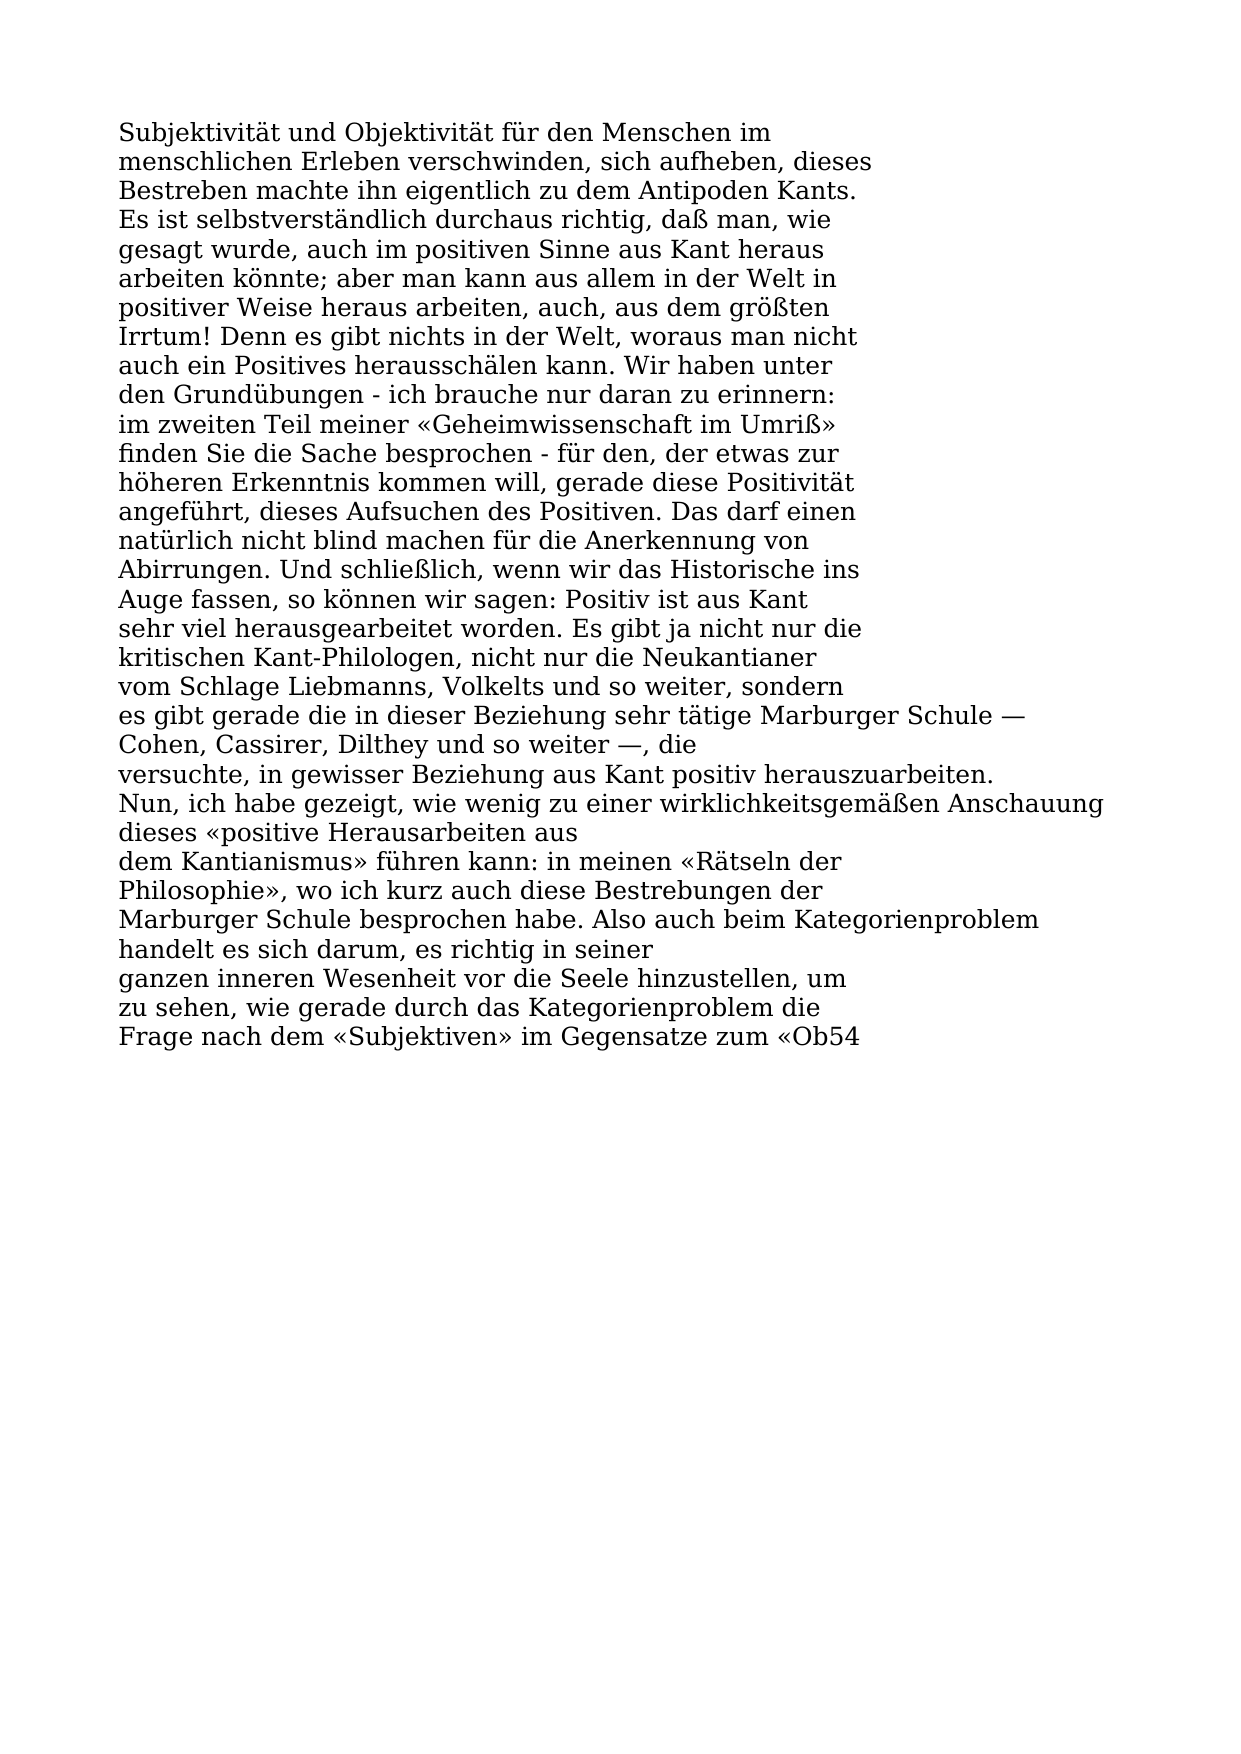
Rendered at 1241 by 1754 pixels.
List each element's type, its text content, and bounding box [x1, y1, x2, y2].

text Frage nach dem «Subjektiven» im Gegensatze zum «Ob54 [118, 1022, 1122, 1051]
text es gibt gerade die in dieser Beziehung sehr tätige Marburger Schule — Cohen, Cassirer, Dilthey und so weiter —, die [118, 701, 1122, 760]
text den Grundübungen - ich brauche nur daran zu erinnern: [118, 381, 1122, 410]
text natürlich nicht blind machen für die Anerkennung von [118, 526, 1122, 556]
text angeführt, dieses Aufsuchen des Positiven. Das darf einen [118, 497, 1122, 526]
text Philosophie», wo ich kurz auch diese Bestrebungen der [118, 876, 1122, 906]
text Subjektivität und Objektivität für den Menschen im [118, 118, 1122, 147]
text kritischen Kant-Philologen, nicht nur die Neukantianer [118, 643, 1122, 672]
text Marburger Schule besprochen habe. Also auch beim Kategorienproblem handelt es sich darum, es richtig in seiner [118, 906, 1122, 964]
text gesagt wurde, auch im positiven Sinne aus Kant heraus [118, 235, 1122, 264]
text finden Sie die Sache besprochen - für den, der etwas zur [118, 439, 1122, 468]
text Abirrungen. Und schließlich, wenn wir das Historische ins [118, 556, 1122, 585]
text vom Schlage Liebmanns, Volkelts und so weiter, sondern [118, 672, 1122, 701]
text menschlichen Erleben verschwinden, sich aufheben, dieses [118, 147, 1122, 176]
text versuchte, in gewisser Beziehung aus Kant positiv herauszuarbeiten. [118, 760, 1122, 789]
text Nun, ich habe gezeigt, wie wenig zu einer wirklichkeitsgemäßen Anschauung dieses «positive Herausarbeiten aus [118, 789, 1122, 847]
text Bestreben machte ihn eigentlich zu dem Antipoden Kants. [118, 176, 1122, 206]
text im zweiten Teil meiner «Geheimwissenschaft im Umriß» [118, 410, 1122, 439]
text dem Kantianismus» führen kann: in meinen «Rätseln der [118, 847, 1122, 876]
text höheren Erkenntnis kommen will, gerade diese Positivität [118, 468, 1122, 497]
text arbeiten könnte; aber man kann aus allem in der Welt in [118, 264, 1122, 293]
text ganzen inneren Wesenheit vor die Seele hinzustellen, um [118, 964, 1122, 993]
text zu sehen, wie gerade durch das Kategorienproblem die [118, 993, 1122, 1022]
text Es ist selbstverständlich durchaus richtig, daß man, wie [118, 206, 1122, 235]
text sehr viel herausgearbeitet worden. Es gibt ja nicht nur die [118, 614, 1122, 643]
text positiver Weise heraus arbeiten, auch, aus dem größten [118, 293, 1122, 322]
text auch ein Positives herausschälen kann. Wir haben unter [118, 351, 1122, 381]
text Auge fassen, so können wir sagen: Positiv ist aus Kant [118, 585, 1122, 614]
text Irrtum! Denn es gibt nichts in der Welt, woraus man nicht [118, 322, 1122, 351]
